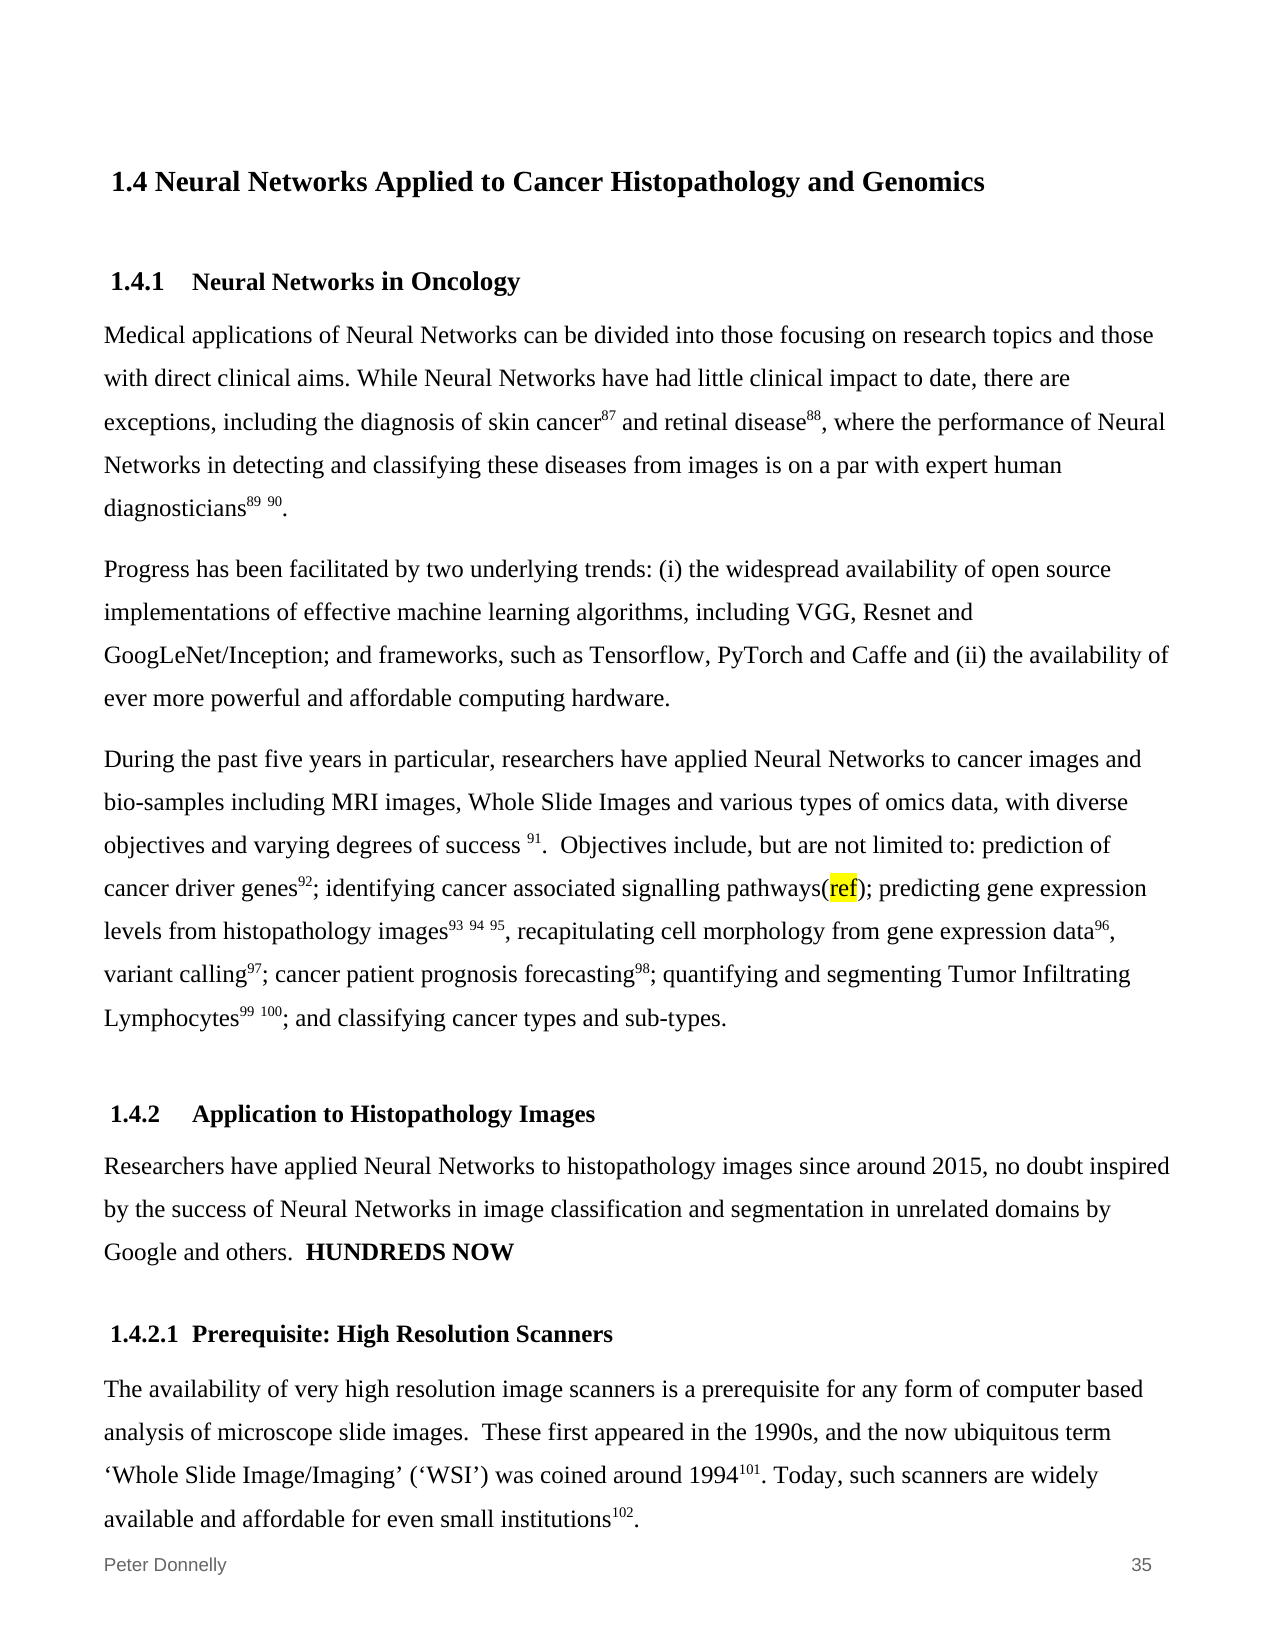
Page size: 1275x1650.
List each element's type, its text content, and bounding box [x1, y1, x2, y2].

subtitle Application to Histopathology Images [103, 1099, 1181, 1128]
subtitle Neural Networks Applied to Cancer Histopathology and Genomics [103, 164, 1181, 198]
text During the past five years in particular, researchers have applied Neural Networks to cancer images and bio-samples including MRI images, Whole Slide Images and various types of omics data, with diverse objectives and varying degrees of success . Objectives include, but are not limited to: prediction of cancer driver genes; identifying cancer associated signalling pathways(ref); predicting gene expression levels from histopathology images , recapitulating cell morphology from gene expression data, variant calling; cancer patient prognosis forecasting; quantifying and segmenting Tumor Infiltrating Lymphocytes ; and classifying cancer types and sub-types. [103, 744, 1181, 1031]
text Researchers have applied Neural Networks to histopathology images since around 2015, no doubt inspired by the success of Neural Networks in image classification and segmentation in unrelated domains by Google and others. HUNDREDS NOW [103, 1151, 1181, 1266]
text Medical applications of Neural Networks can be divided into those focusing on research topics and those with direct clinical aims. While Neural Networks have had little clinical impact to date, there are exceptions, including the diagnosis of skin cancer and retinal disease, where the performance of Neural Networks in detecting and classifying these diseases from images is on a par with expert human diagnosticians . [103, 320, 1181, 522]
text The availability of very high resolution image scanners is a prerequisite for any form of computer based analysis of microscope slide images. These first appeared in the 1990s, and the now ubiquitous term ‘Whole Slide Image/Imaging’ (‘WSI’) was coined around 1994. Today, such scanners are widely available and affordable for even small institutions. [103, 1374, 1181, 1532]
text Progress has been facilitated by two underlying trends: (i) the widespread availability of open source implementations of effective machine learning algorithms, including VGG, Resnet and GoogLeNet/Inception; and frameworks, such as Tensorflow, PyTorch and Caffe and (ii) the availability of ever more powerful and affordable computing hardware. [103, 554, 1181, 712]
subtitle Neural Networks in Oncology [103, 266, 1181, 297]
subtitle Prerequisite: High Resolution Scanners [103, 1319, 1181, 1348]
